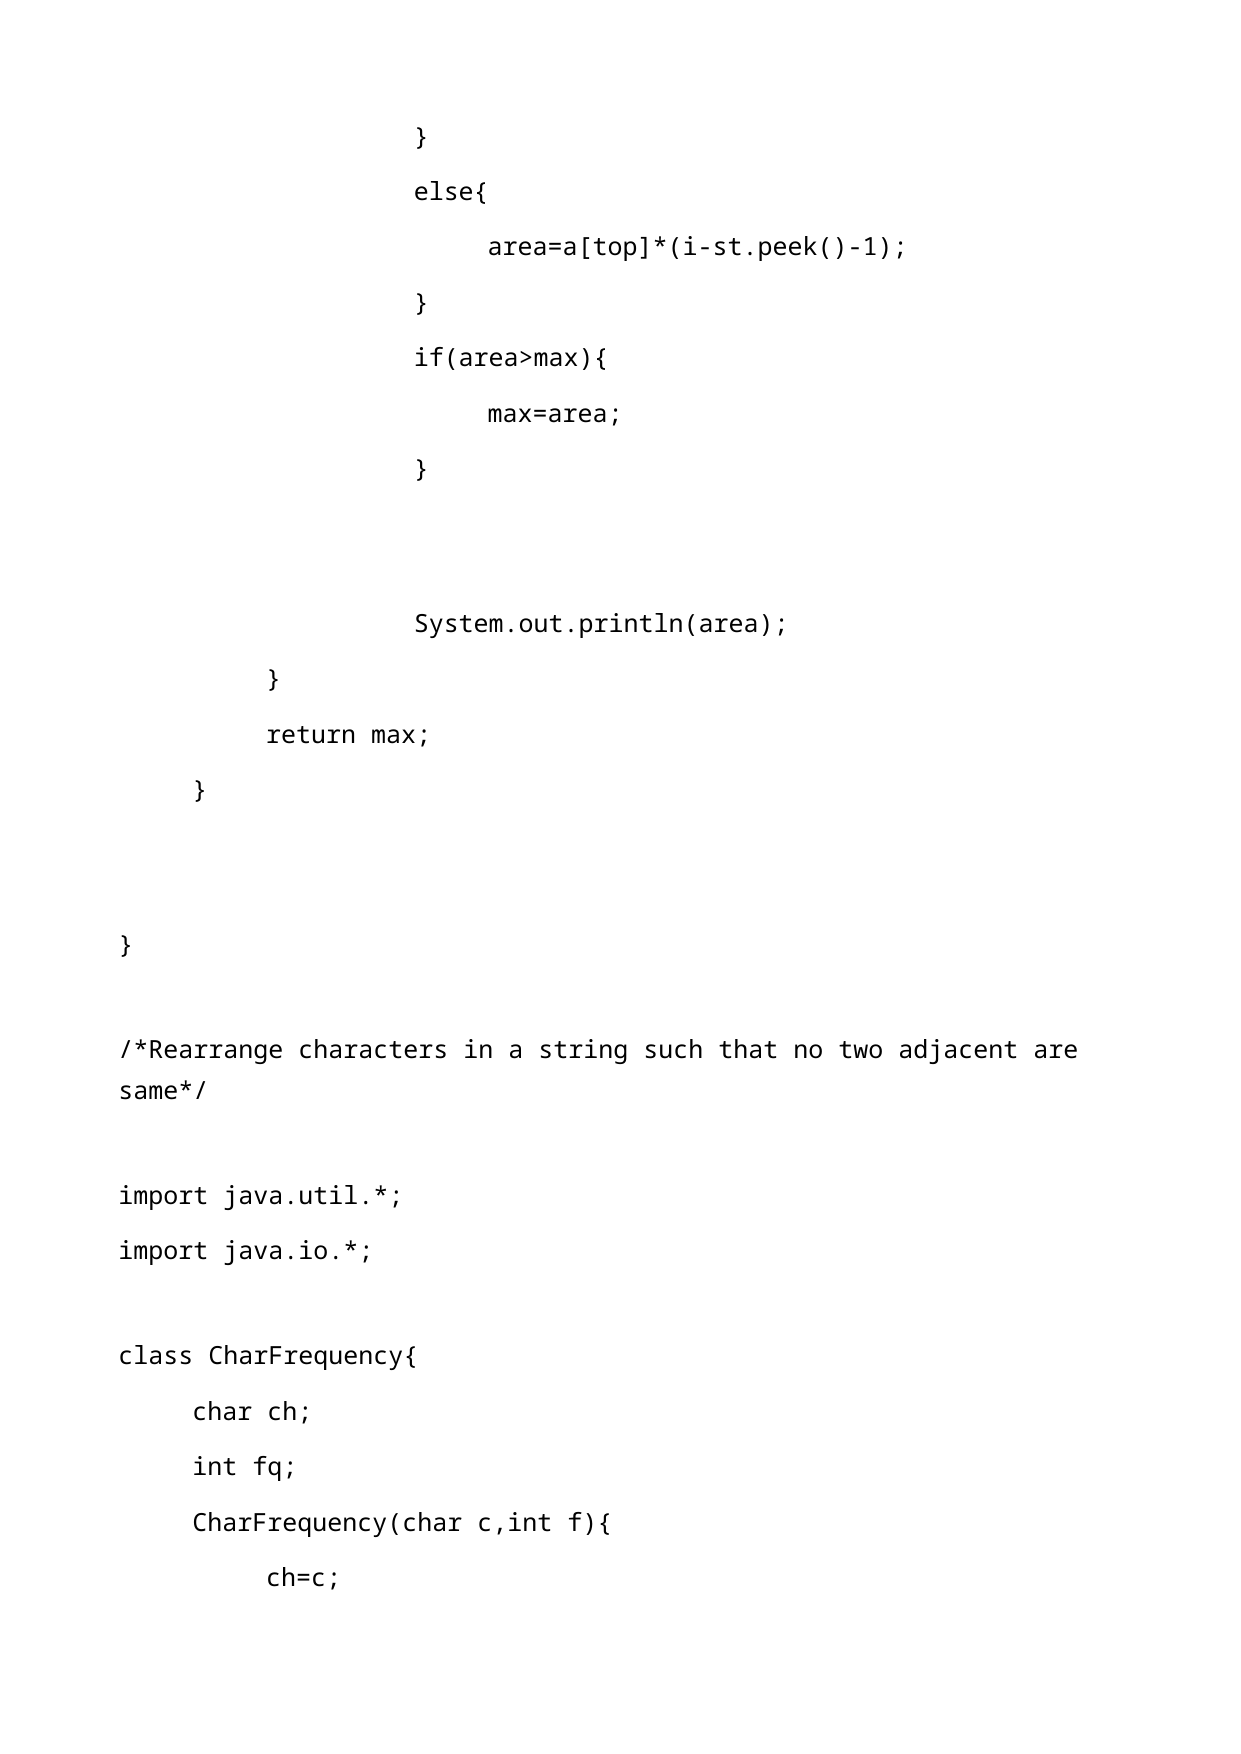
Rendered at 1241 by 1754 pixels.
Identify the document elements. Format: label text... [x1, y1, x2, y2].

text ch=c; [118, 1560, 1122, 1594]
text System.out.println(area); [118, 605, 1122, 639]
text } [118, 926, 1122, 961]
text else{ [118, 173, 1122, 208]
text CharFrequency(char c,int f){ [118, 1504, 1122, 1538]
text if(area>max){ [118, 340, 1122, 374]
text } [118, 284, 1122, 318]
text import java.util.*; [118, 1177, 1122, 1212]
text int fq; [118, 1449, 1122, 1483]
text return max; [118, 716, 1122, 750]
text } [118, 118, 1122, 152]
text } [118, 661, 1122, 695]
text max=area; [118, 395, 1122, 429]
text class CharFrequency{ [118, 1338, 1122, 1372]
text /*Rearrange characters in a string such that no two adjacent are same*/ [118, 1032, 1122, 1106]
text } [118, 451, 1122, 485]
text import java.io.*; [118, 1233, 1122, 1267]
text char ch; [118, 1393, 1122, 1427]
text area=a[top]*(i-st.peek()-1); [118, 229, 1122, 263]
text } [118, 772, 1122, 806]
